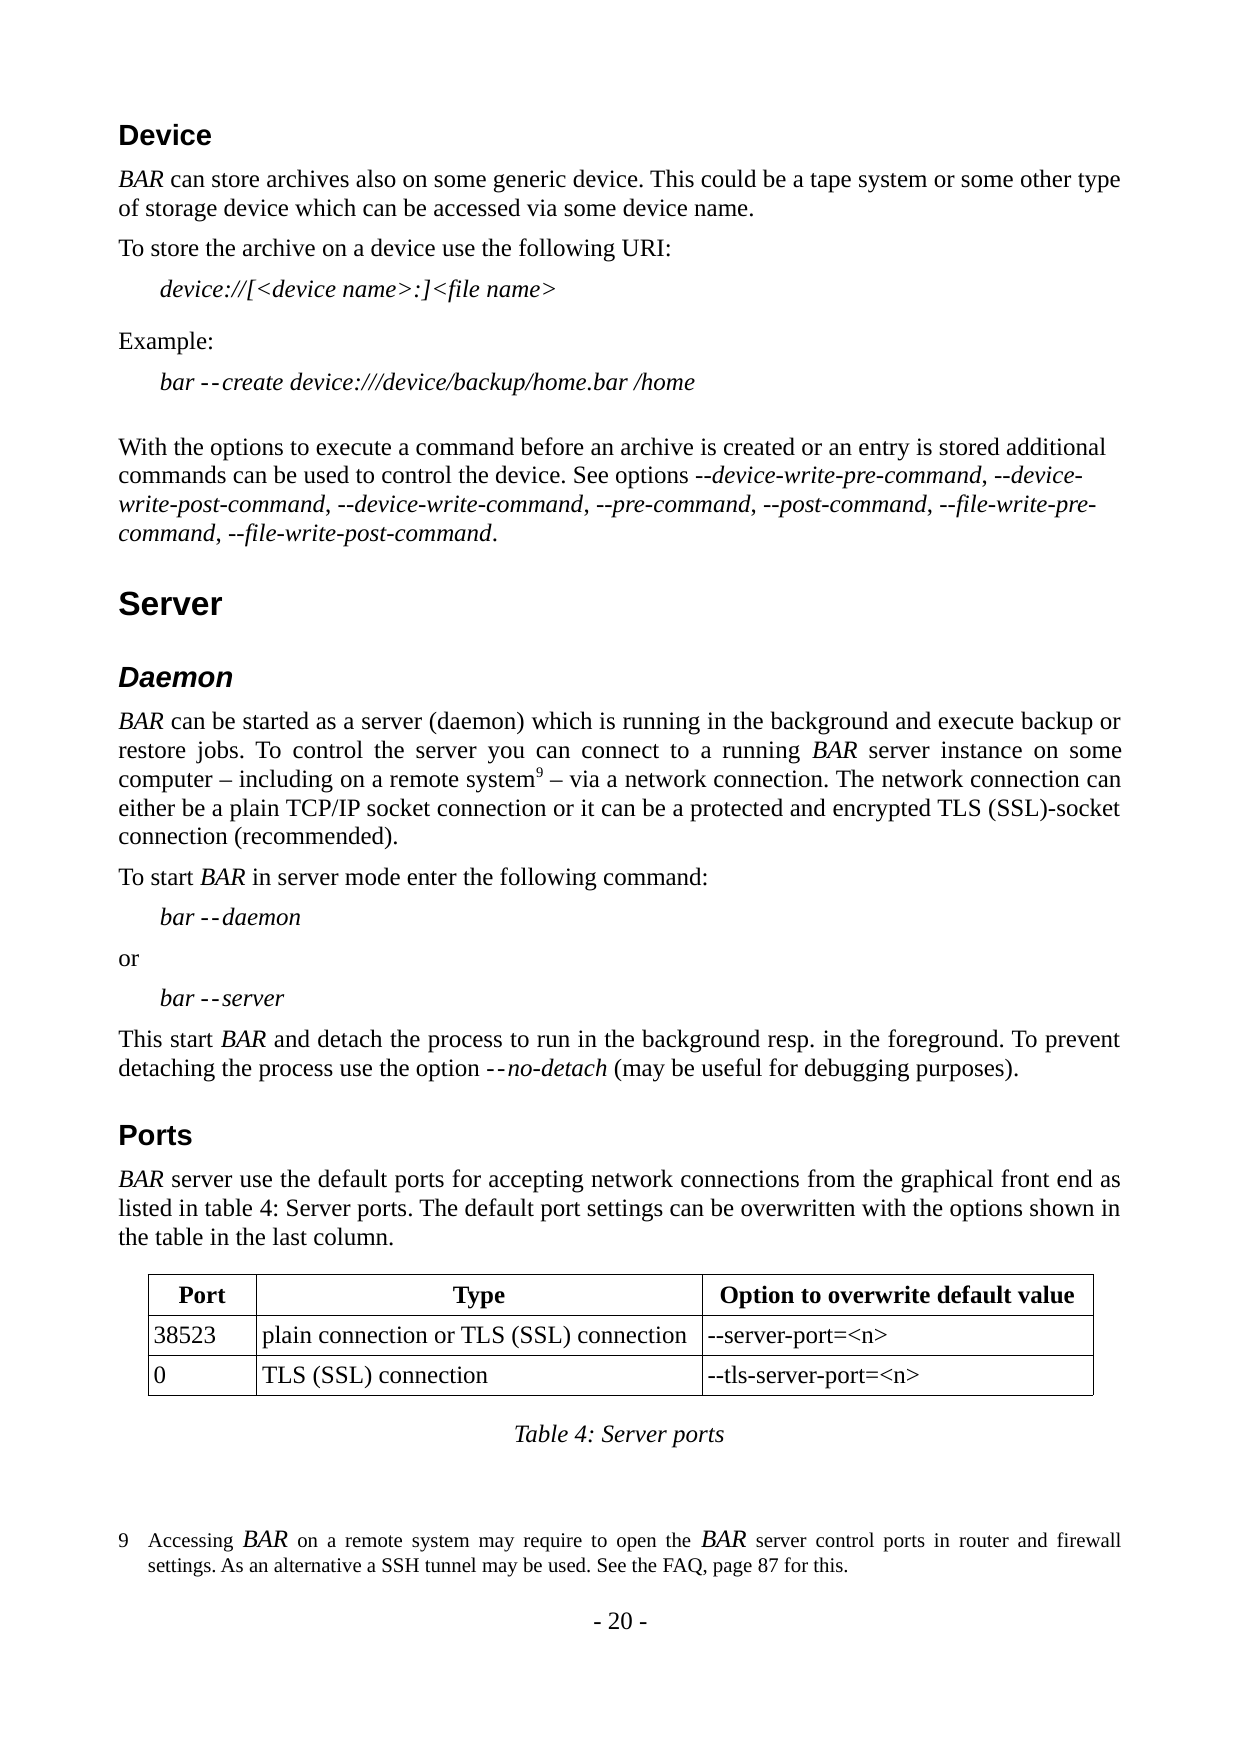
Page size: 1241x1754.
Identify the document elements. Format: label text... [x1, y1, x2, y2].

subtitle Device [118, 118, 1122, 152]
table_cell 38523 [149, 1316, 256, 1355]
text To store the archive on a device use the following URI: [118, 233, 1122, 262]
text bar ‑‑daemon [159, 902, 1122, 931]
table_header Option to overwrite default value [703, 1275, 1093, 1314]
text or [118, 943, 1122, 972]
subtitle Daemon [118, 660, 1122, 694]
text With the options to execute a command before an archive is created or an entry is stored additional commands can be used to control the device. See options --device-write-pre-command, --device-write-post-command, --device-write-command, --pre-command, --post-command, --file-write-pre-command, --file-write-post-command. [118, 432, 1122, 547]
subtitle Server [118, 584, 1122, 623]
text BAR can store archives also on some generic device. This could be a tape system or some other type of storage device which can be accessed via some device name. [118, 164, 1122, 222]
text BAR can be started as a server (daemon) which is running in the background and execute backup or restore jobs. To control the server you can connect to a running BAR server instance on some computer – including on a remote system – via a network connection. The network connection can either be a plain TCP/IP socket connection or it can be a protected and encrypted TLS (SSL)-socket connection (recommended). [118, 706, 1122, 850]
text device://[<device name>:]<file name> [159, 274, 1122, 303]
table_header Type [257, 1275, 702, 1314]
text To start BAR in server mode enter the following command: [118, 862, 1122, 891]
text bar ‑‑server [159, 983, 1122, 1012]
text Table 4: Server ports [118, 1419, 1122, 1448]
table_header Port [149, 1275, 256, 1314]
text bar ‑‑create device:///device/backup/home.bar /home [159, 367, 1122, 396]
subtitle Ports [118, 1118, 1122, 1152]
table_cell TLS (SSL) connection [257, 1356, 702, 1395]
text This start BAR and detach the process to run in the background resp. in the foreground. To prevent detaching the process use the option ‑‑no-detach (may be useful for debugging purposes). [118, 1024, 1122, 1082]
text BAR server use the default ports for accepting network connections from the graphical front end as listed in table 4: Server ports. The default port settings can be overwritten with the options shown in the table in the last column. [118, 1164, 1122, 1251]
table_cell --server-port=<n> [703, 1316, 1093, 1355]
table_cell plain connection or TLS (SSL) connection [257, 1316, 702, 1355]
text Example: [118, 326, 1122, 355]
table_cell --tls-server-port=<n> [703, 1356, 1093, 1395]
text Accessing BAR on a remote system may require to open the BAR server control ports in router and firewall settings. As an alternative a SSH tunnel may be used. See the FAQ, page 87 for this. [118, 1524, 1122, 1577]
table_cell 0 [149, 1356, 256, 1395]
